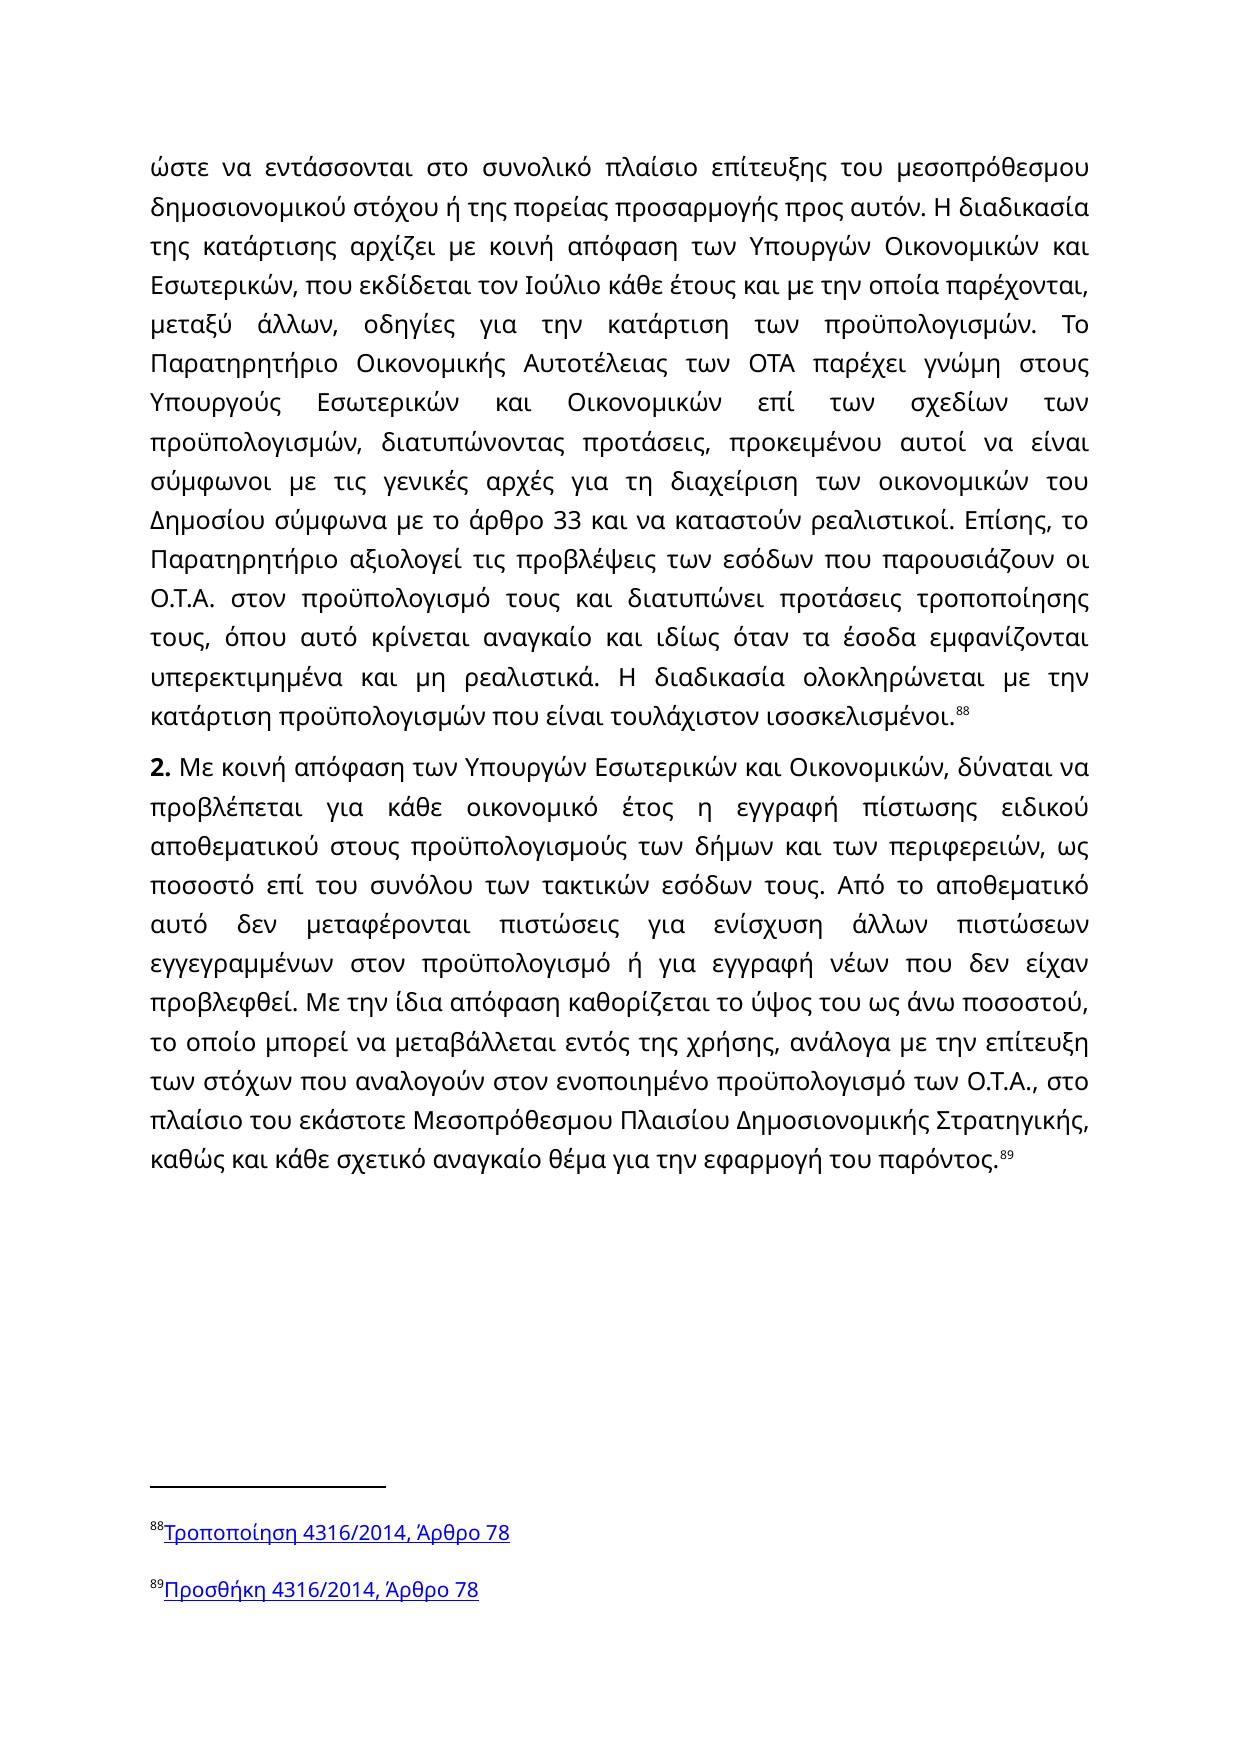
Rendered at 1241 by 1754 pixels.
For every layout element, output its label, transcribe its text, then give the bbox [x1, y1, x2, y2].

text Προσθήκη 4316/2014, Άρθρο 78 [150, 1576, 1090, 1604]
text 2. Με κοινή απόφαση των Υπουργών Εσωτερικών και Οικονομικών, δύναται να προβλέπεται για κάθε οικονομικό έτος η εγγραφή πίστωσης ειδικού αποθεματικού στους προϋπολογισμούς των δήμων και των περιφερειών, ως ποσοστό επί του συνόλου των τακτικών εσόδων τους. Από το αποθεματικό αυτό δεν μεταφέρονται πιστώσεις για ενίσχυση άλλων πιστώσεων εγγεγραμμένων στον προϋπολογισμό ή για εγγραφή νέων που δεν είχαν προβλεφθεί. Με την ίδια απόφαση καθορίζεται το ύψος του ως άνω ποσοστού, το οποίο μπορεί να μεταβάλλεται εντός της χρήσης, ανάλογα με την επίτευξη των στόχων που αναλογούν στον ενοποιημένο προϋπολογισμό των Ο.Τ.Α., στο πλαίσιο του εκάστοτε Μεσοπρόθεσμου Πλαισίου Δημοσιονομικής Στρατηγικής, καθώς και κάθε σχετικό αναγκαίο θέμα για την εφαρμογή του παρόντος. [150, 750, 1090, 1176]
text ώστε να εντάσσονται στο συνολικό πλαίσιο επίτευξης του μεσοπρόθεσμου δημοσιονομικού στόχου ή της πορείας προσαρμογής προς αυτόν. Η διαδικασία της κατάρτισης αρχίζει με κοινή απόφαση των Υπουργών Οικονομικών και Εσωτερικών, που εκδίδεται τον Ιούλιο κάθε έτους και με την οποία παρέχονται, μεταξύ άλλων, οδηγίες για την κατάρτιση των προϋπολογισμών. Το Παρατηρητήριο Οικονομικής Αυτοτέλειας των ΟΤΑ παρέχει γνώμη στους Υπουργούς Εσωτερικών και Οικονομικών επί των σχεδίων των προϋπολογισμών, διατυπώνοντας προτάσεις, προκειμένου αυτοί να είναι σύμφωνοι με τις γενικές αρχές για τη διαχείριση των οικονομικών του Δημοσίου σύμφωνα με το άρθρο 33 και να καταστούν ρεαλιστικοί. Επίσης, το Παρατηρητήριο αξιολογεί τις προβλέψεις των εσόδων που παρουσιάζουν οι Ο.Τ.Α. στον προϋπολογισμό τους και διατυπώνει προτάσεις τροποποίησης τους, όπου αυτό κρίνεται αναγκαίο και ιδίως όταν τα έσοδα εμφανίζονται υπερεκτιμημένα και μη ρεαλιστικά. Η διαδικασία ολοκληρώνεται με την κατάρτιση προϋπολογισμών που είναι τουλάχιστον ισοσκελισμένοι. [150, 150, 1090, 732]
text Τροποποίηση 4316/2014, Άρθρο 78 [150, 1518, 1090, 1546]
